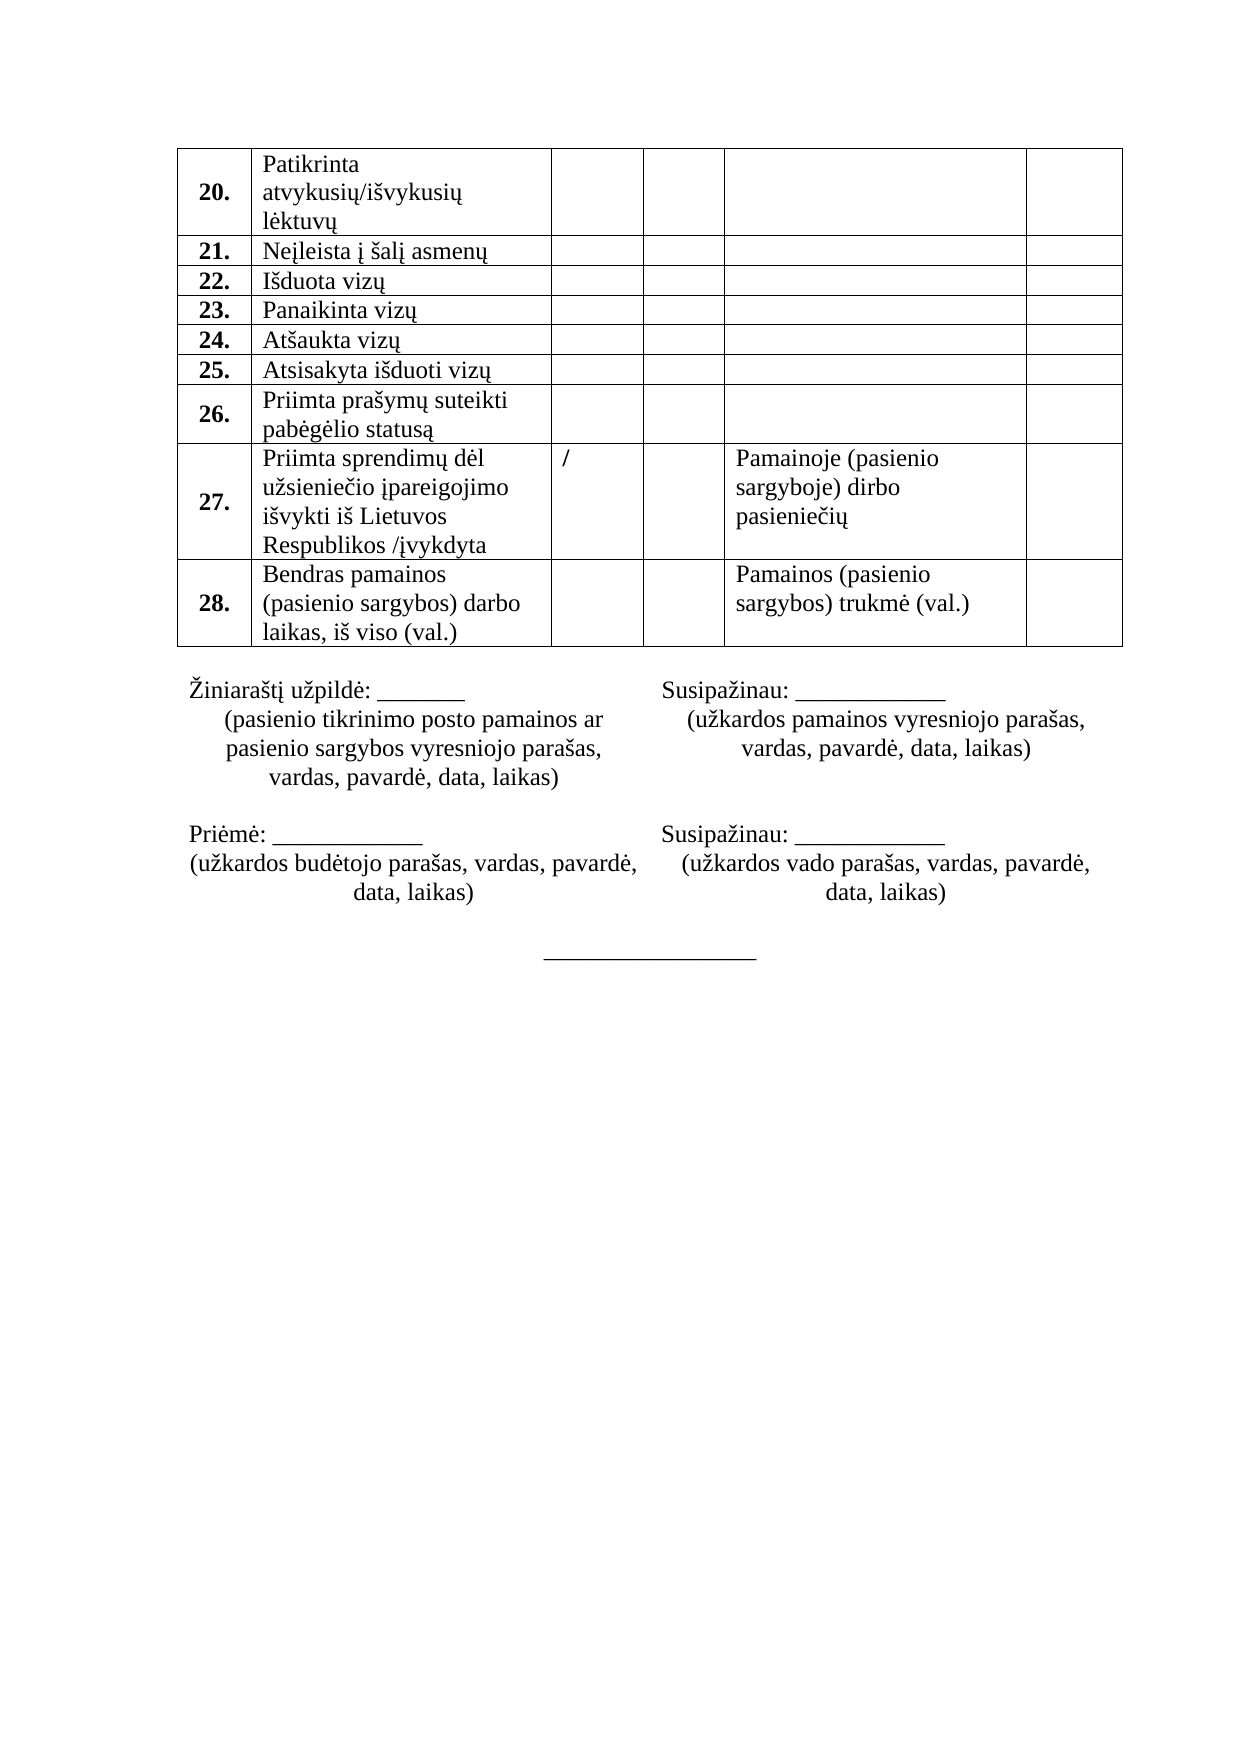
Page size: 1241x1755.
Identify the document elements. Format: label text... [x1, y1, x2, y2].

table_cell Priimta sprendimų dėl užsieniečio įpareigojimo išvykti iš Lietuvos Respublikos /įvykdyta [252, 444, 551, 558]
table_cell [725, 266, 1026, 294]
table_cell Priimta prašymų suteikti pabėgėlio statusą [252, 385, 551, 442]
table_cell [644, 325, 724, 354]
table_header Susipažinau: ____________ (užkardos pamainos vyresniojo parašas, vardas, pavardė, data, laikas) [650, 676, 1122, 791]
table_cell [725, 149, 1026, 235]
table_cell 26. [178, 385, 251, 442]
table_cell Pamainoje (pasienio sargyboje) dirbo pasieniečių [725, 444, 1026, 558]
table_cell [725, 296, 1026, 324]
table_cell 21. [178, 236, 251, 265]
table_cell [644, 355, 724, 384]
table_cell 24. [178, 325, 251, 354]
table_cell [725, 385, 1026, 442]
table_header Žiniaraštį užpildė: _______ (pasienio tikrinimo posto pamainos ar pasienio sargybos vyresniojo parašas, vardas, pavardė, data, laikas) [177, 676, 650, 791]
table_cell [1027, 236, 1122, 265]
table_cell [1027, 325, 1122, 354]
table_header Susipažinau: ____________ (užkardos vado parašas, vardas, pavardė, data, laikas) [650, 819, 1122, 906]
table_cell [644, 560, 724, 646]
table_cell [644, 236, 724, 265]
table_cell [552, 296, 643, 324]
table_cell 25. [178, 355, 251, 384]
table_cell Pamainos (pasienio sargybos) trukmė (val.) [725, 560, 1026, 646]
table_cell [552, 149, 643, 235]
table_cell [1027, 444, 1122, 558]
table_cell Atsisakyta išduoti vizų [252, 355, 551, 384]
table_cell 27. [178, 444, 251, 558]
table_cell [552, 560, 643, 646]
table_cell [552, 325, 643, 354]
table_cell 23. [178, 296, 251, 324]
table_cell 22. [178, 266, 251, 294]
table_cell 28. [178, 560, 251, 646]
table_cell Bendras pamainos (pasienio sargybos) darbo laikas, iš viso (val.) [252, 560, 551, 646]
table_cell [552, 385, 643, 442]
table_cell [725, 355, 1026, 384]
table_cell [725, 325, 1026, 354]
table_cell [1027, 266, 1122, 294]
table_cell Išduota vizų [252, 266, 551, 294]
table_cell [552, 266, 643, 294]
table_cell [1027, 149, 1122, 235]
table_cell 20. [178, 149, 251, 235]
table_cell [644, 444, 724, 558]
table_cell [644, 266, 724, 294]
text _________________ [177, 934, 1122, 963]
table_cell [1027, 560, 1122, 646]
table_cell [1027, 355, 1122, 384]
table_cell [644, 149, 724, 235]
table_cell [725, 236, 1026, 265]
table_cell / [552, 444, 643, 558]
table_cell [552, 355, 643, 384]
table_cell Atšaukta vizų [252, 325, 551, 354]
table_cell [644, 385, 724, 442]
table_cell [1027, 385, 1122, 442]
table_cell Patikrinta atvykusių/išvykusių lėktuvų [252, 149, 551, 235]
table_header Priėmė: ____________ (užkardos budėtojo parašas, vardas, pavardė, data, laikas) [177, 819, 649, 906]
table_cell [552, 236, 643, 265]
table_cell Panaikinta vizų [252, 296, 551, 324]
table_cell [644, 296, 724, 324]
table_cell Neįleista į šalį asmenų [252, 236, 551, 265]
table_cell [1027, 296, 1122, 324]
